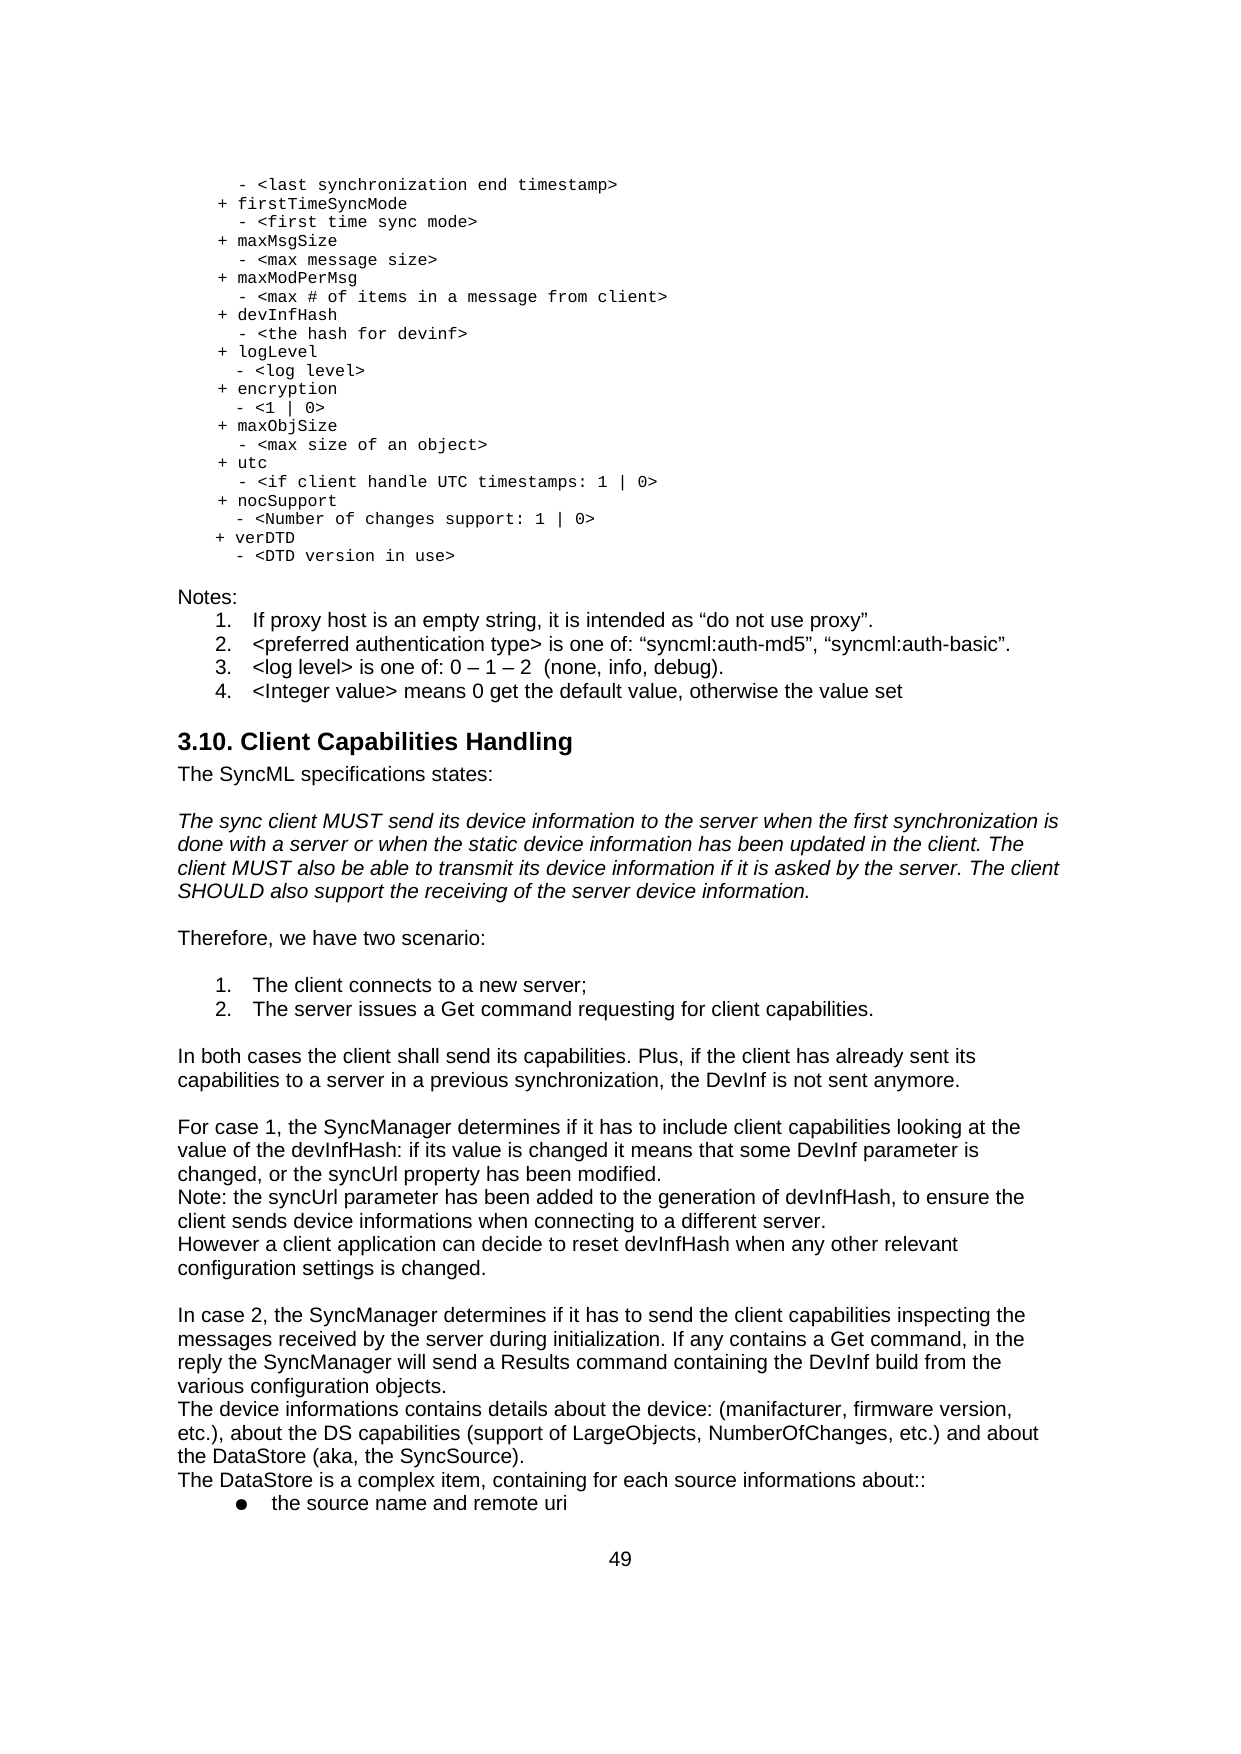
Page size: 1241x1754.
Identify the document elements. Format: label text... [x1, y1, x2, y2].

text + firstTimeSyncMode [177, 196, 1063, 214]
text + encryption [177, 381, 1063, 400]
text - <the hash for devinf> [177, 326, 1063, 344]
list <Integer value> means 0 get the default value, otherwise the value set [215, 679, 1063, 703]
text Therefore, we have two scenario: [177, 927, 1063, 950]
text Notes: [177, 585, 1063, 609]
text + maxMsgSize [177, 233, 1063, 251]
list + verDTD - <DTD version in use> [177, 529, 1063, 567]
text The device informations contains details about the device: (manifacturer, firmware version, etc.), about the DS capabilities (support of LargeObjects, NumberOfChanges, etc.) and about the DataStore (aka, the SyncSource). [177, 1398, 1063, 1468]
text Note: the syncUrl parameter has been added to the generation of devInfHash, to ensure the client sends device informations when connecting to a different server. [177, 1186, 1063, 1233]
list The client connects to a new server; [215, 974, 1063, 997]
text - <first time sync mode> [177, 214, 1063, 233]
text In both cases the client shall send its capabilities. Plus, if the client has already sent its capabilities to a server in a previous synchronization, the DevInf is not sent anymore. [177, 1044, 1063, 1092]
text The sync client MUST send its device information to the server when the first synchronization is done with a server or when the static device information has been updated in the client. The client MUST also be able to transmit its device information if it is asked by the server. The client SHOULD also support the receiving of the server device information. [177, 809, 1063, 903]
list - <log level> [177, 363, 1063, 381]
text + utc [177, 455, 1063, 474]
text - <if client handle UTC timestamps: 1 | 0> [177, 474, 1063, 492]
text + maxObjSize [177, 418, 1063, 437]
text For case 1, the SyncManager determines if it has to include client capabilities looking at the value of the devInfHash: if its value is changed it means that some DevInf parameter is changed, or the syncUrl property has been modified. [177, 1115, 1063, 1186]
text In case 2, the SyncManager determines if it has to send the client capabilities inspecting the messages received by the server during initialization. If any contains a Get command, in the reply the SyncManager will send a Results command containing the DevInf build from the various configuration objects. [177, 1303, 1063, 1398]
text - <max message size> [177, 251, 1063, 270]
text + logLevel [177, 344, 1063, 363]
list - <Number of changes support: 1 | 0> [177, 511, 1063, 529]
list If proxy host is an empty string, it is intended as “do not use proxy”. [215, 609, 1063, 632]
text The SyncML specifications states: [177, 762, 1063, 786]
subtitle Client Capabilities Handling [177, 728, 1063, 756]
text - <last synchronization end timestamp> [177, 177, 1063, 196]
text - <max # of items in a message from client> [177, 288, 1063, 307]
text - <max size of an object> [177, 437, 1063, 455]
list the source name and remote uri [266, 1492, 1063, 1515]
list <log level> is one of: 0 – 1 – 2 (none, info, debug). [215, 656, 1063, 679]
text + maxModPerMsg [177, 270, 1063, 288]
text However a client application can decide to reset devInfHash when any other relevant configuration settings is changed. [177, 1233, 1063, 1280]
text + devInfHash [177, 307, 1063, 326]
text + nocSupport [177, 492, 1063, 511]
list <preferred authentication type> is one of: “syncml:auth-md5”, “syncml:auth-basic”. [215, 632, 1063, 656]
list - <1 | 0> [177, 400, 1063, 418]
text The DataStore is a complex item, containing for each source informations about:: [177, 1468, 1063, 1492]
list The server issues a Get command requesting for client capabilities. [215, 997, 1063, 1021]
